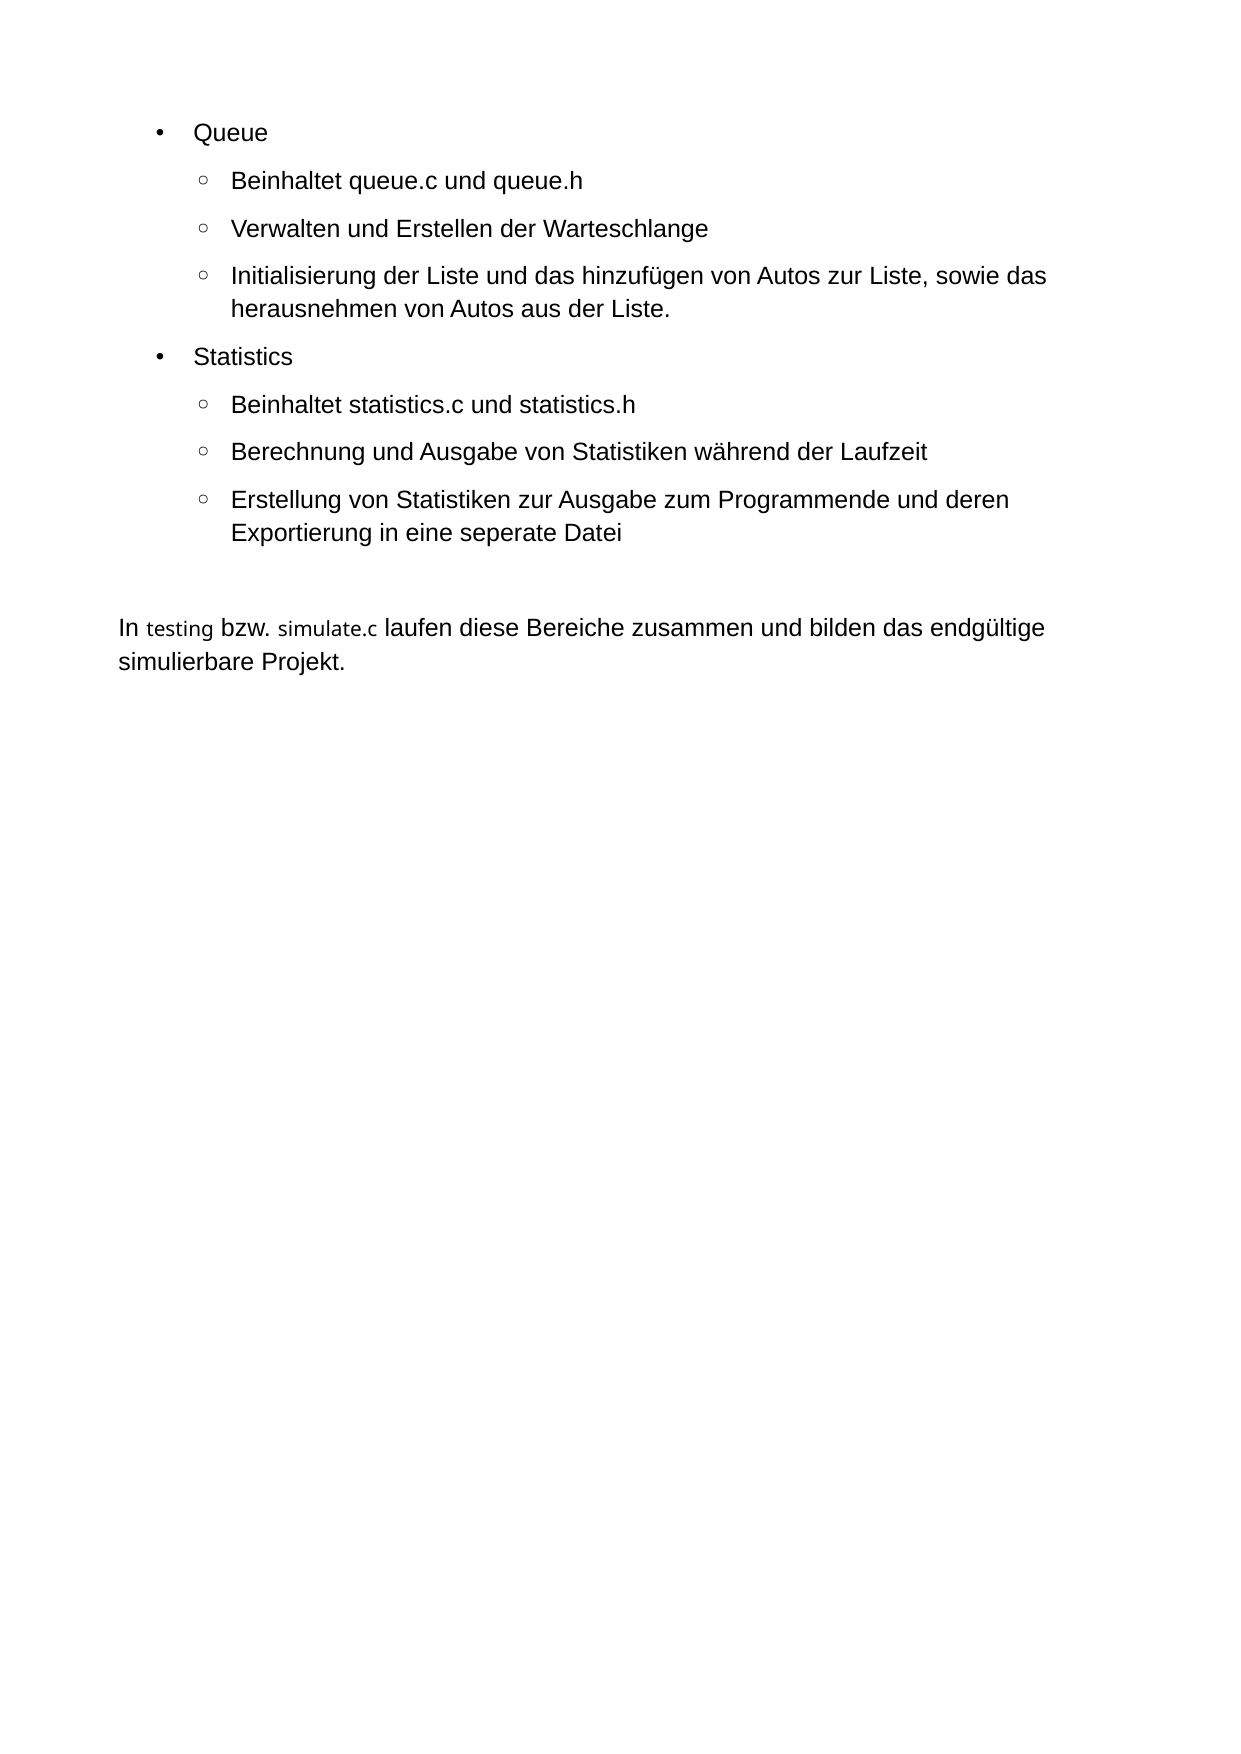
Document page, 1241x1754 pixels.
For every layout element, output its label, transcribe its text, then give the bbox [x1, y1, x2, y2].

list Beinhaltet statistics.c und statistics.h [193, 390, 1122, 418]
list Verwalten und Erstellen der Warteschlange [193, 213, 1122, 242]
list Initialisierung der Liste und das hinzufügen von Autos zur Liste, sowie das herausnehmen von Autos aus der Liste. [193, 261, 1122, 323]
list Queue [156, 118, 1122, 147]
list Statistics [156, 342, 1122, 371]
text In testing bzw. simulate.c laufen diese Bereiche zusammen und bilden das endgültige simulierbare Projekt. [118, 613, 1122, 676]
list Berechnung und Ausgabe von Statistiken während der Laufzeit [193, 437, 1122, 466]
list Beinhaltet queue.c und queue.h [193, 166, 1122, 195]
list Erstellung von Statistiken zur Ausgabe zum Programmende und deren Exportierung in eine seperate Datei [193, 485, 1122, 547]
